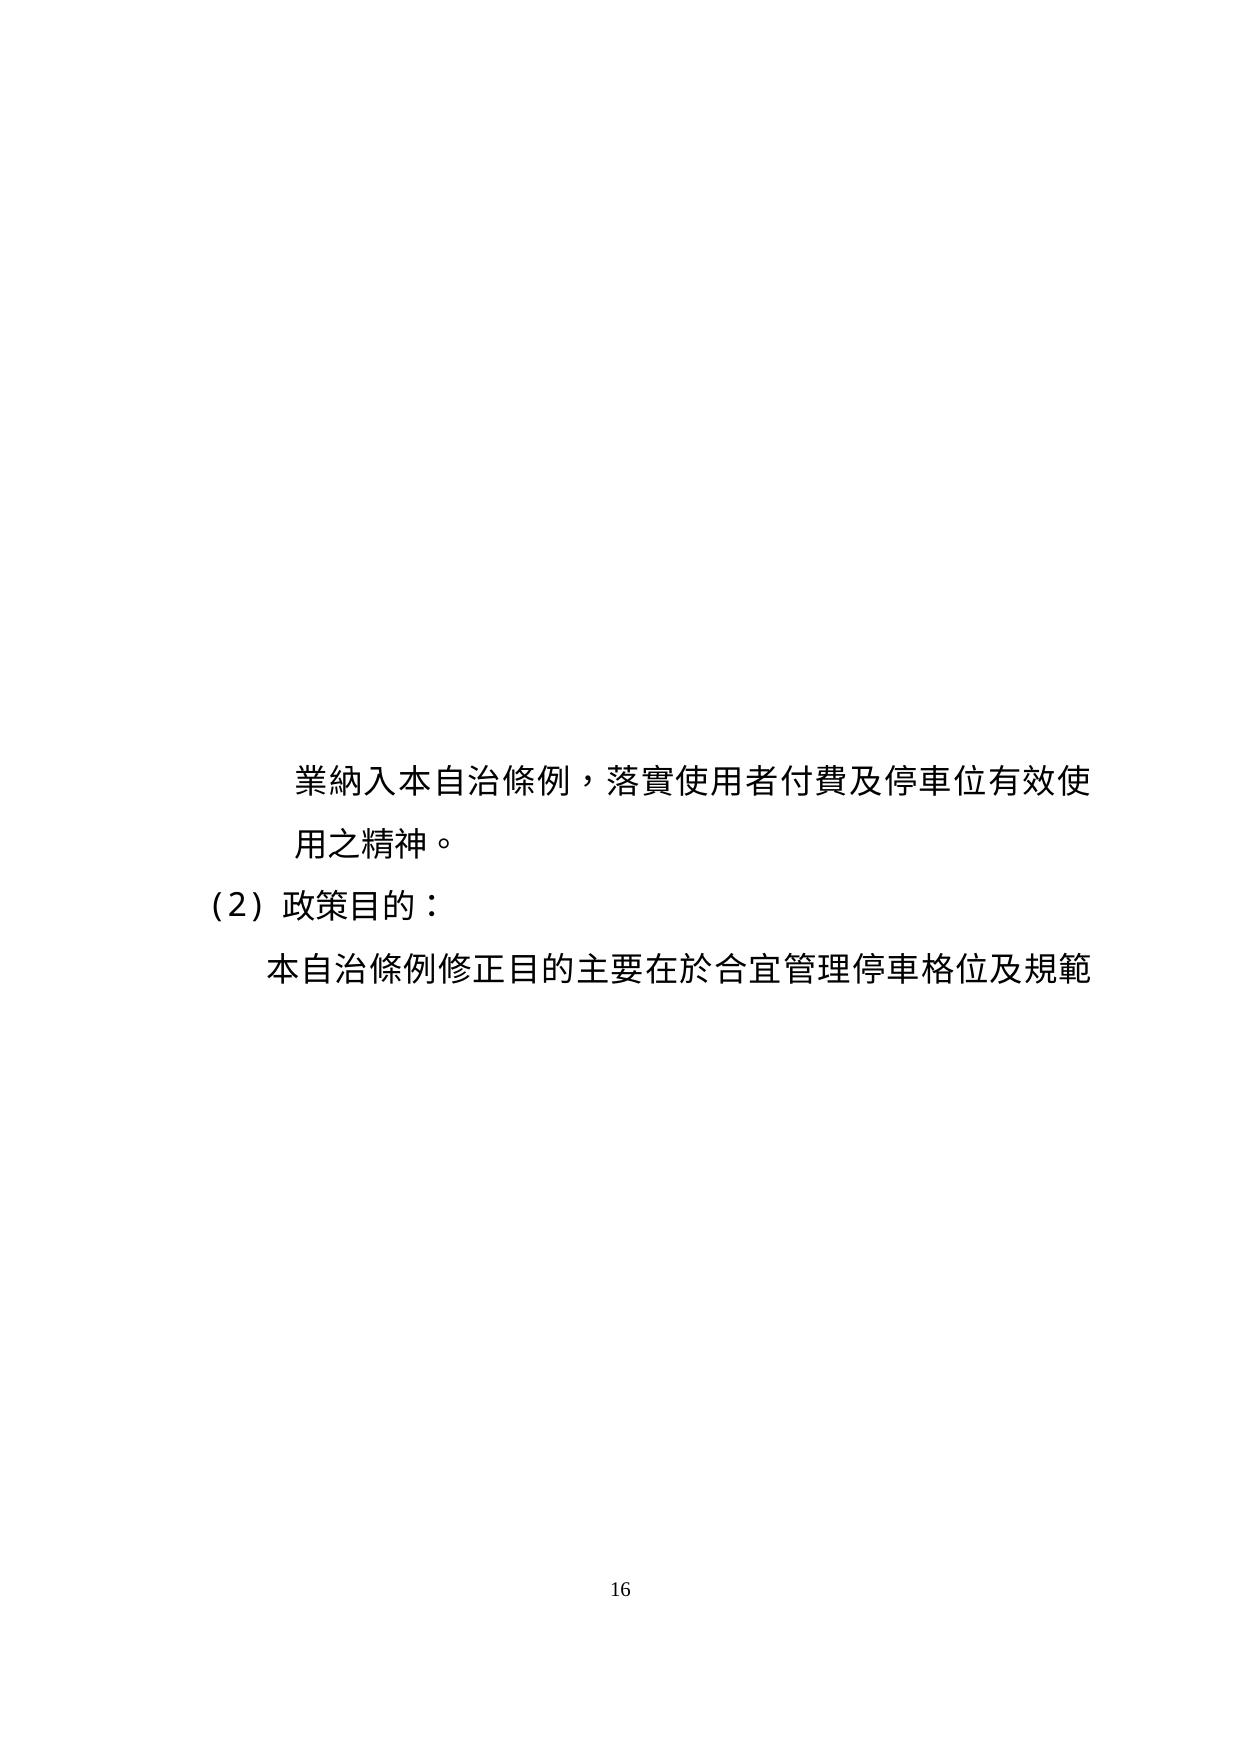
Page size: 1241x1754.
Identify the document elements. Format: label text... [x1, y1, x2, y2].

list 政策目的： [207, 862, 1092, 925]
text 本自治條例修正目的主要在於合宜管理停車格位及規範 [207, 925, 1092, 987]
list 業納入本自治條例，落實使用者付費及停車位有效使用之精神。 [257, 737, 1092, 862]
